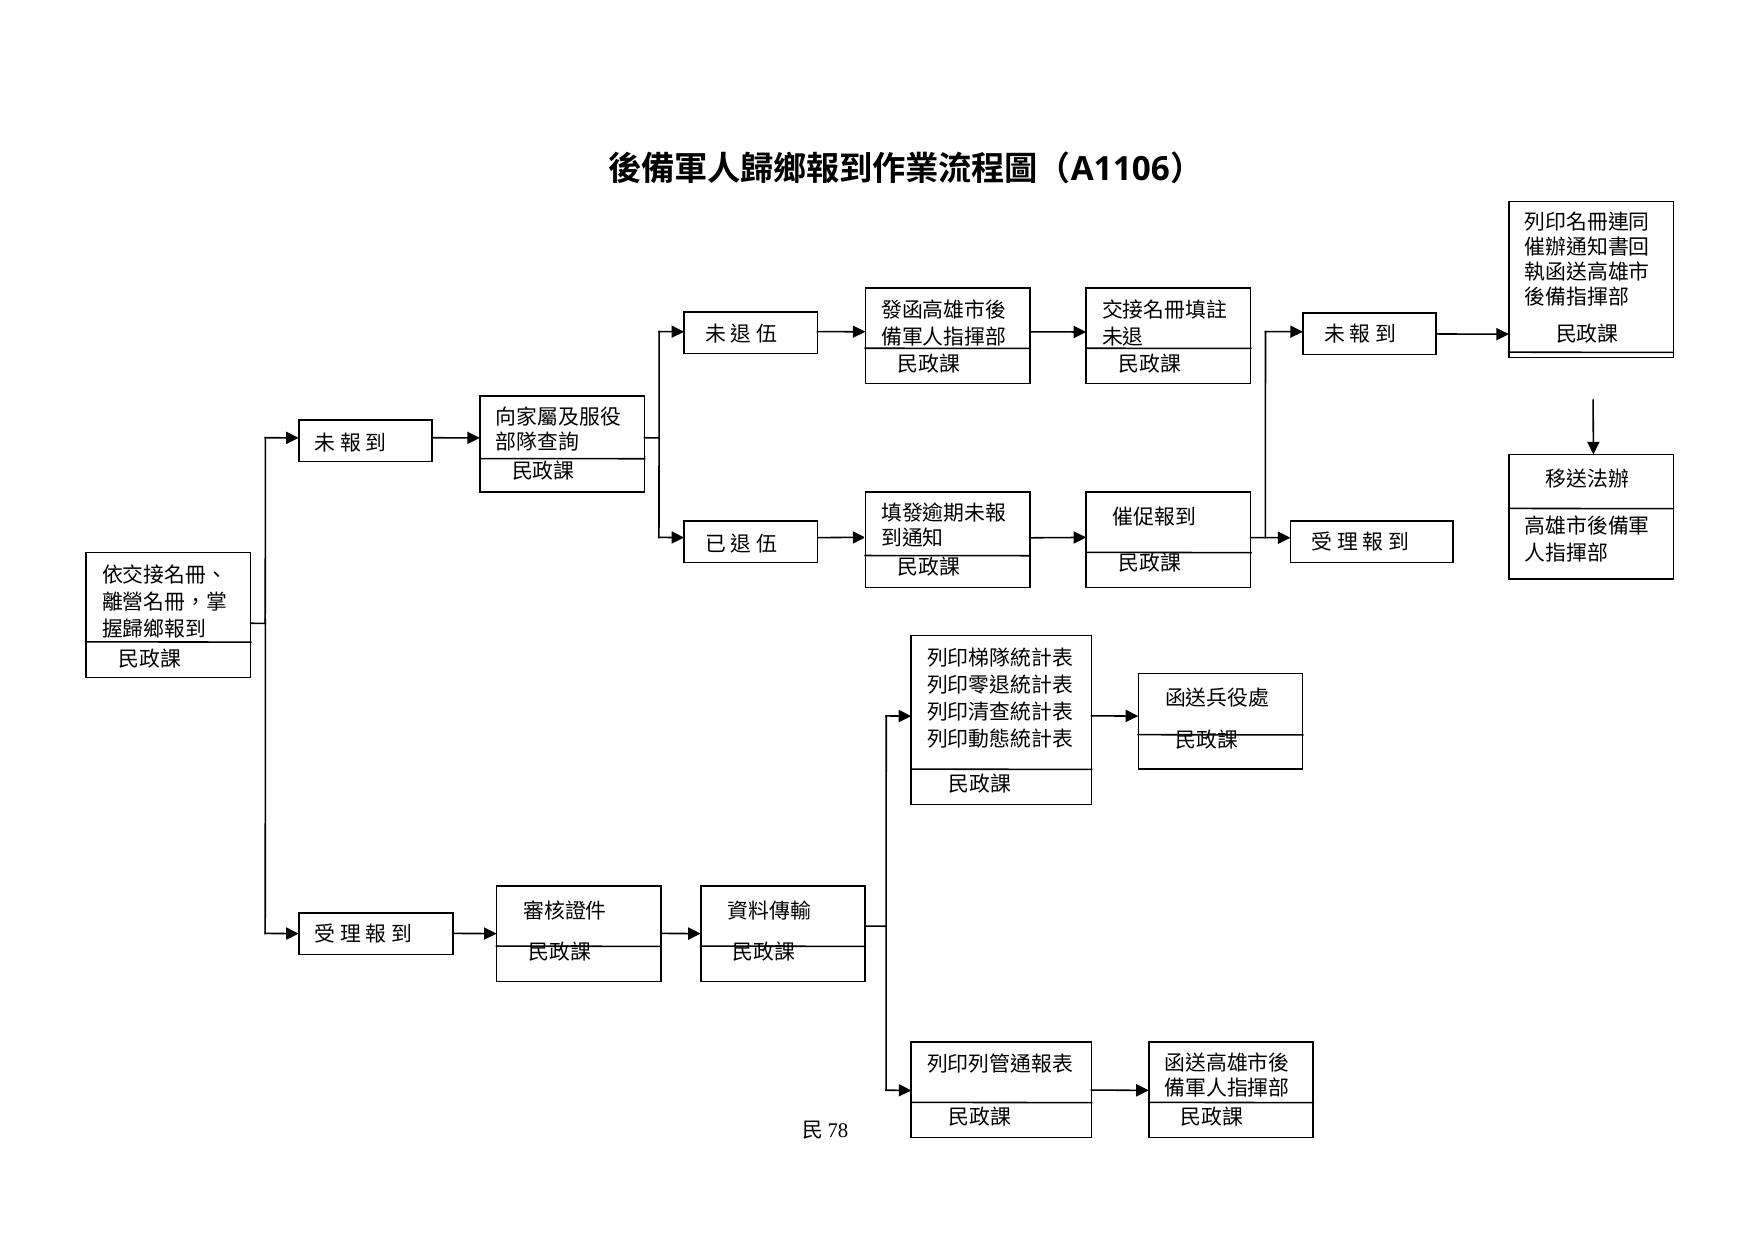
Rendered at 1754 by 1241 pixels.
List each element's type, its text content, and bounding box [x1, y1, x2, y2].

text 催促報到 [1102, 500, 1235, 530]
text 資料傳輸 [716, 894, 849, 924]
text 函送高雄市後備軍人指揮部 [1164, 1050, 1297, 1100]
text [1154, 723, 1287, 734]
text 列印零退統計表 [927, 671, 1076, 698]
text 民政課 [927, 1104, 1076, 1129]
text 移送法辦 [1524, 463, 1657, 493]
text 民政課 [927, 770, 1076, 796]
text 民政課 [716, 947, 849, 966]
text 函送兵役處 [1154, 682, 1287, 712]
text [716, 935, 849, 945]
text 依交接名冊、離營名冊，掌握歸鄉報到 [102, 561, 235, 641]
text 發函高雄市後備軍人指揮部 [881, 296, 1014, 347]
text 審核證件 [512, 894, 645, 924]
text 已 退 伍 [700, 529, 801, 554]
text 交接名冊填註未退 [1102, 296, 1235, 347]
text 後備軍人歸鄉報到作業流程圖（A1106） [138, 128, 1673, 203]
text 民政課 [496, 460, 628, 483]
text 民政課 [1524, 317, 1657, 347]
text 受 理 報 到 [1306, 529, 1437, 554]
text 列印動態統計表 [927, 725, 1076, 752]
text 列印清查統計表 [927, 698, 1076, 725]
text [512, 935, 645, 945]
text 向家屬及服役部隊查詢 [496, 404, 628, 454]
text 民政課 [512, 947, 645, 966]
text 未 退 伍 [700, 320, 801, 345]
text 列印列管通報表 [927, 1050, 1076, 1077]
text 民政課 [881, 350, 1014, 375]
text 受 理 報 到 [314, 921, 437, 946]
text [881, 550, 1014, 554]
text 填發逾期未報到通知 [881, 500, 1014, 550]
text 民政課 [1154, 736, 1287, 753]
text 民政課 [1164, 1104, 1297, 1129]
text 高雄市後備軍人指揮部 [1524, 512, 1657, 566]
text 民政課 [102, 643, 235, 669]
text 民政課 [1102, 350, 1235, 375]
text 未 報 到 [314, 428, 416, 453]
text 民政課 [1102, 554, 1235, 576]
text 列印名冊連同催辦通知書回執函送高雄市後備指揮部 [1524, 210, 1657, 310]
text 列印梯隊統計表 [927, 643, 1076, 671]
text 未 報 到 [1318, 321, 1420, 346]
text 民政課 [881, 557, 1014, 579]
